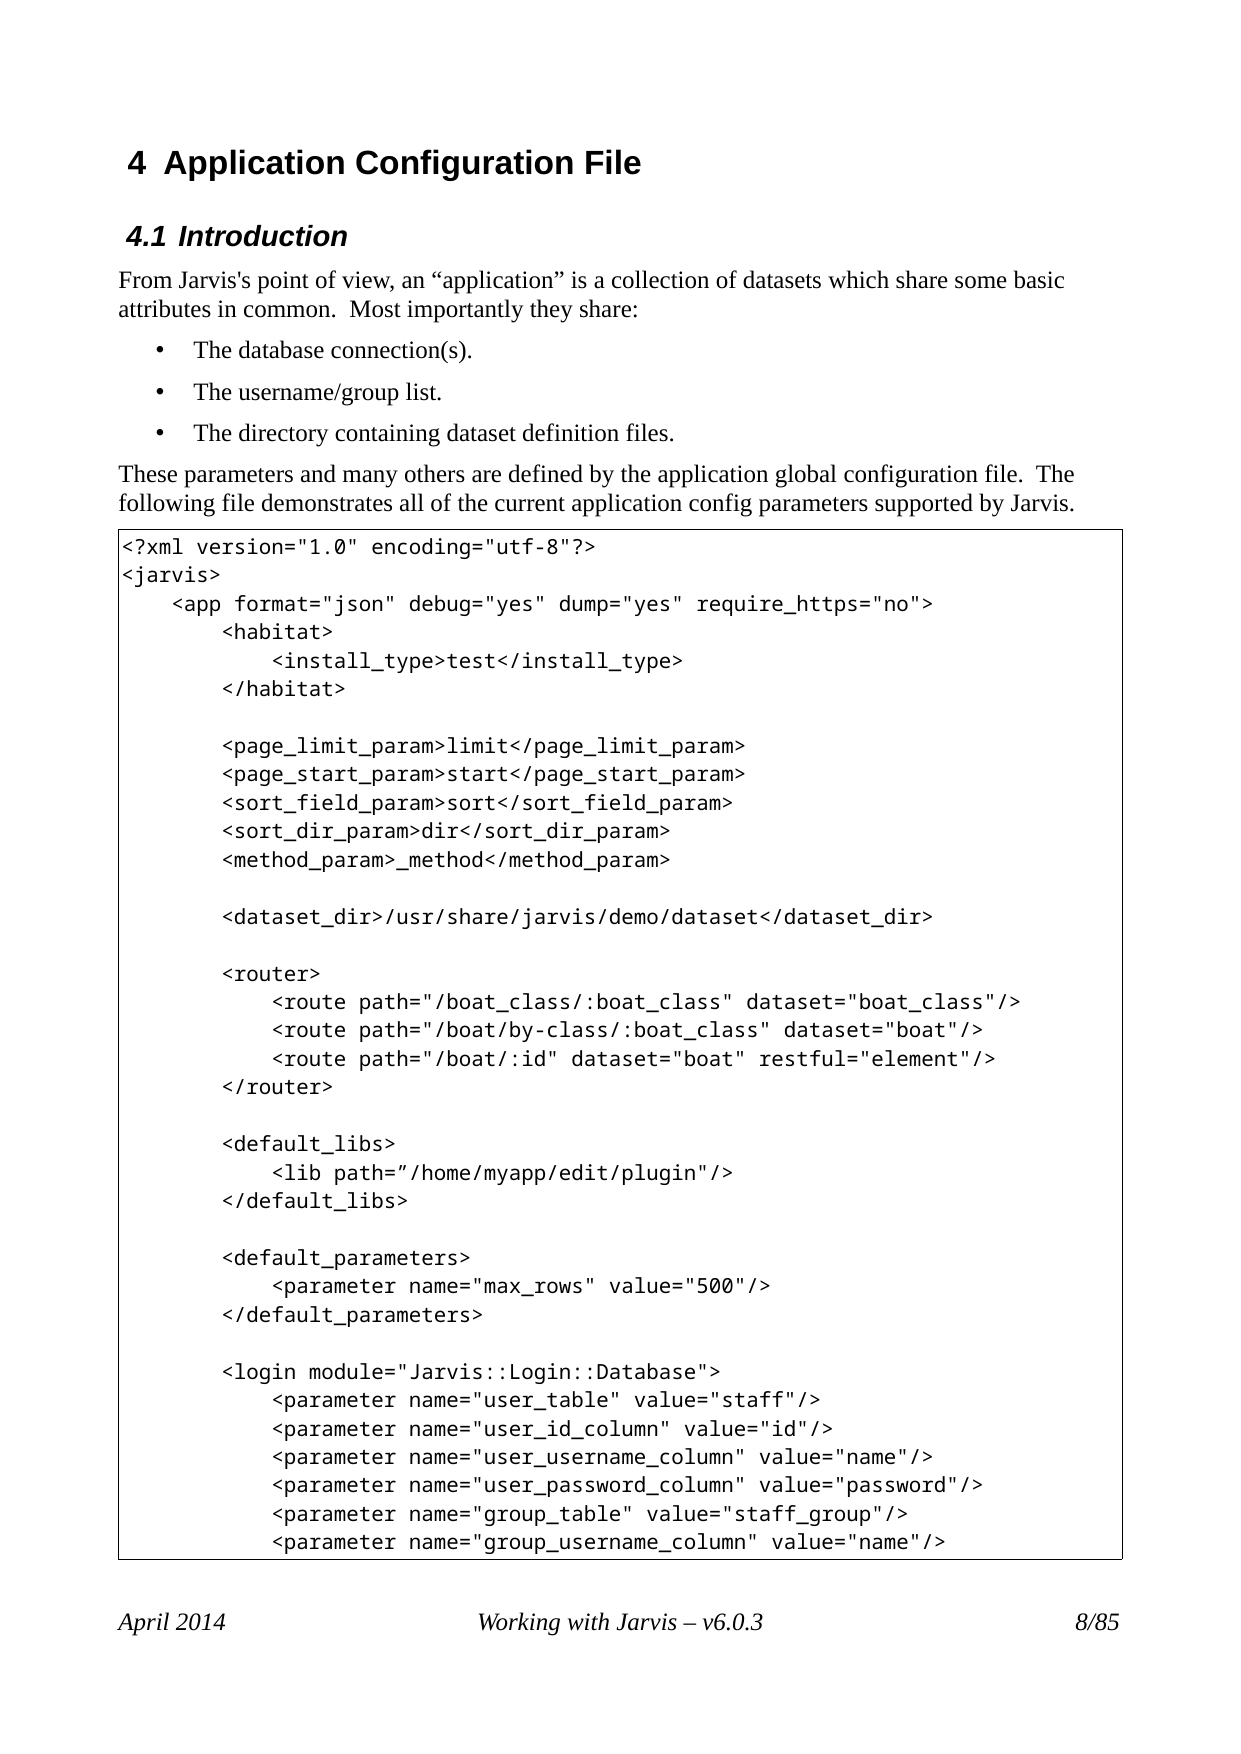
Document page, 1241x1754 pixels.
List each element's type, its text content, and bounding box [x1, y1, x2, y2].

text <login module="Jarvis::Login::Database"> [119, 1354, 1122, 1382]
text <parameter name="user_username_column" value="name"/> [119, 1439, 1122, 1467]
list The database connection(s). [156, 335, 1122, 364]
text <default_parameters> [119, 1240, 1122, 1268]
text <sort_field_param>sort</sort_field_param> [119, 785, 1122, 813]
text <app format="json" debug="yes" dump="yes" require_https="no"> [119, 586, 1122, 614]
text <route path="/boat_class/:boat_class" dataset="boat_class"/> [119, 984, 1122, 1012]
text From Jarvis's point of view, an “application” is a collection of datasets which share some basic attributes in common. Most importantly they share: [118, 265, 1122, 323]
text <dataset_dir>/usr/share/jarvis/demo/dataset</dataset_dir> [119, 899, 1122, 930]
text <method_param>_method</method_param> [119, 842, 1122, 873]
text <page_start_param>start</page_start_param> [119, 757, 1122, 785]
text <install_type>test</install_type> [119, 643, 1122, 671]
text These parameters and many others are defined by the application global configuration file. The following file demonstrates all of the current application config parameters supported by Jarvis. [118, 459, 1122, 517]
text <parameter name="group_username_column" value="name"/> [119, 1524, 1122, 1559]
text <parameter name="max_rows" value="500"/> [119, 1268, 1122, 1297]
text </router> [119, 1069, 1122, 1101]
subtitle Introduction [118, 219, 1122, 253]
list The username/group list. [156, 377, 1122, 405]
text <habitat> [119, 614, 1122, 643]
text </default_parameters> [119, 1297, 1122, 1328]
subtitle Application Configuration File [118, 143, 1122, 182]
text <default_libs> [119, 1126, 1122, 1155]
text <parameter name="group_table" value="staff_group"/> [119, 1496, 1122, 1524]
text <parameter name="user_password_column" value="password"/> [119, 1467, 1122, 1496]
text <parameter name="user_id_column" value="id"/> [119, 1411, 1122, 1439]
text <sort_dir_param>dir</sort_dir_param> [119, 813, 1122, 842]
text <page_limit_param>limit</page_limit_param> [119, 728, 1122, 757]
text <jarvis> [119, 557, 1122, 586]
text <router> [119, 956, 1122, 984]
text </habitat> [119, 671, 1122, 703]
text <?xml version="1.0" encoding="utf-8"?> [119, 530, 1122, 557]
text </default_libs> [119, 1183, 1122, 1214]
text <route path="/boat/by-class/:boat_class" dataset="boat"/> [119, 1012, 1122, 1041]
text <route path="/boat/:id" dataset="boat" restful="element"/> [119, 1041, 1122, 1069]
text <lib path=”/home/myapp/edit/plugin"/> [119, 1155, 1122, 1183]
list The directory containing dataset definition files. [156, 418, 1122, 447]
text <parameter name="user_table" value="staff"/> [119, 1382, 1122, 1411]
